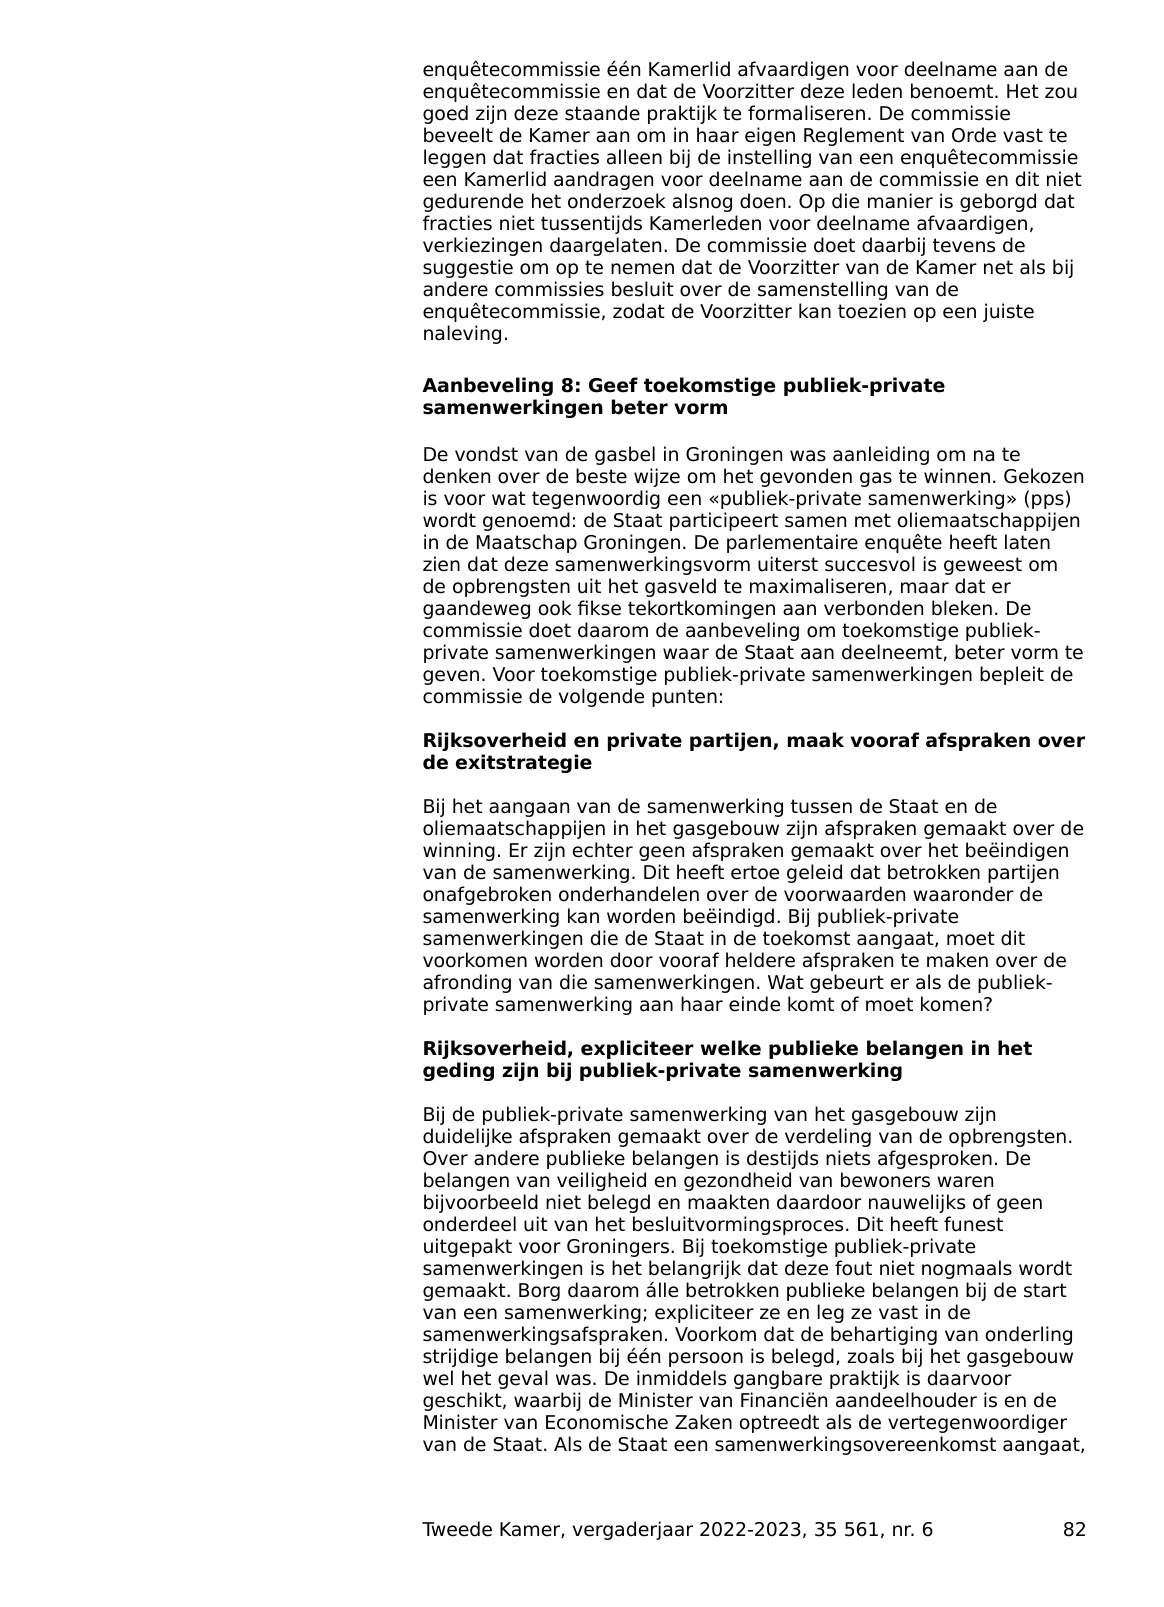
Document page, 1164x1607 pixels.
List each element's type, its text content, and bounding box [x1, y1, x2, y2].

text Bij het aangaan van de samenwerking tussen de Staat en de oliemaatschappijen in het gasgebouw zijn afspraken gemaakt over de winning. Er zijn echter geen afspraken gemaakt over het beëindigen van de samenwerking. Dit heeft ertoe geleid dat betrokken partijen onafgebroken onderhandelen over de voorwaarden waaronder de samenwerking kan worden beëindigd. Bij publiek-private samenwerkingen die de Staat in de toekomst aangaat, moet dit voorkomen worden door vooraf heldere afspraken te maken over de afronding van die samenwerkingen. Wat gebeurt er als de publiek-private samenwerking aan haar einde komt of moet komen? [422, 796, 1087, 1016]
subtitle Aanbeveling 8: Geef toekomstige publiek-private samenwerkingen beter vorm [422, 375, 1087, 419]
subtitle Rijksoverheid, expliciteer welke publieke belangen in het geding zijn bij publiek-private samenwerking [422, 1038, 1087, 1082]
text enquêtecommissie één Kamerlid afvaardigen voor deelname aan de enquêtecommissie en dat de Voorzitter deze leden benoemt. Het zou goed zijn deze staande praktijk te formaliseren. De commissie beveelt de Kamer aan om in haar eigen Reglement van Orde vast te leggen dat fracties alleen bij de instelling van een enquêtecommissie een Kamerlid aandragen voor deelname aan de commissie en dit niet gedurende het onderzoek alsnog doen. Op die manier is geborgd dat fracties niet tussentijds Kamerleden voor deelname afvaardigen, verkiezingen daargelaten. De commissie doet daarbij tevens de suggestie om op te nemen dat de Voorzitter van de Kamer net als bij andere commissies besluit over de samenstelling van de enquêtecommissie, zodat de Voorzitter kan toezien op een juiste naleving. [422, 59, 1087, 345]
text De vondst van de gasbel in Groningen was aanleiding om na te denken over de beste wijze om het gevonden gas te winnen. Gekozen is voor wat tegenwoordig een «publiek-private samenwerking» (pps) wordt genoemd: de Staat participeert samen met oliemaatschappijen in de Maatschap Groningen. De parlementaire enquête heeft laten zien dat deze samenwerkingsvorm uiterst succesvol is geweest om de opbrengsten uit het gasveld te maximaliseren, maar dat er gaandeweg ook fikse tekortkomingen aan verbonden bleken. De commissie doet daarom de aanbeveling om toekomstige publiek-private samenwerkingen waar de Staat aan deelneemt, beter vorm te geven. Voor toekomstige publiek-private samenwerkingen bepleit de commissie de volgende punten: [422, 444, 1087, 707]
subtitle Rijksoverheid en private partijen, maak vooraf afspraken over de exitstrategie [422, 730, 1087, 774]
text Bij de publiek-private samenwerking van het gasgebouw zijn duidelijke afspraken gemaakt over de verdeling van de opbrengsten. Over andere publieke belangen is destijds niets afgesproken. De belangen van veiligheid en gezondheid van bewoners waren bijvoorbeeld niet belegd en maakten daardoor nauwelijks of geen onderdeel uit van het besluitvormingsproces. Dit heeft funest uitgepakt voor Groningers. Bij toekomstige publiek-private samenwerkingen is het belangrijk dat deze fout niet nogmaals wordt gemaakt. Borg daarom álle betrokken publieke belangen bij de start van een samenwerking; expliciteer ze en leg ze vast in de samenwerkingsafspraken. Voorkom dat de behartiging van onderling strijdige belangen bij één persoon is belegd, zoals bij het gasgebouw wel het geval was. De inmiddels gangbare praktijk is daarvoor geschikt, waarbij de Minister van Financiën aandeelhouder is en de Minister van Economische Zaken optreedt als de vertegenwoordiger van de Staat. Als de Staat een samenwerkingsovereenkomst aangaat, [422, 1104, 1087, 1456]
